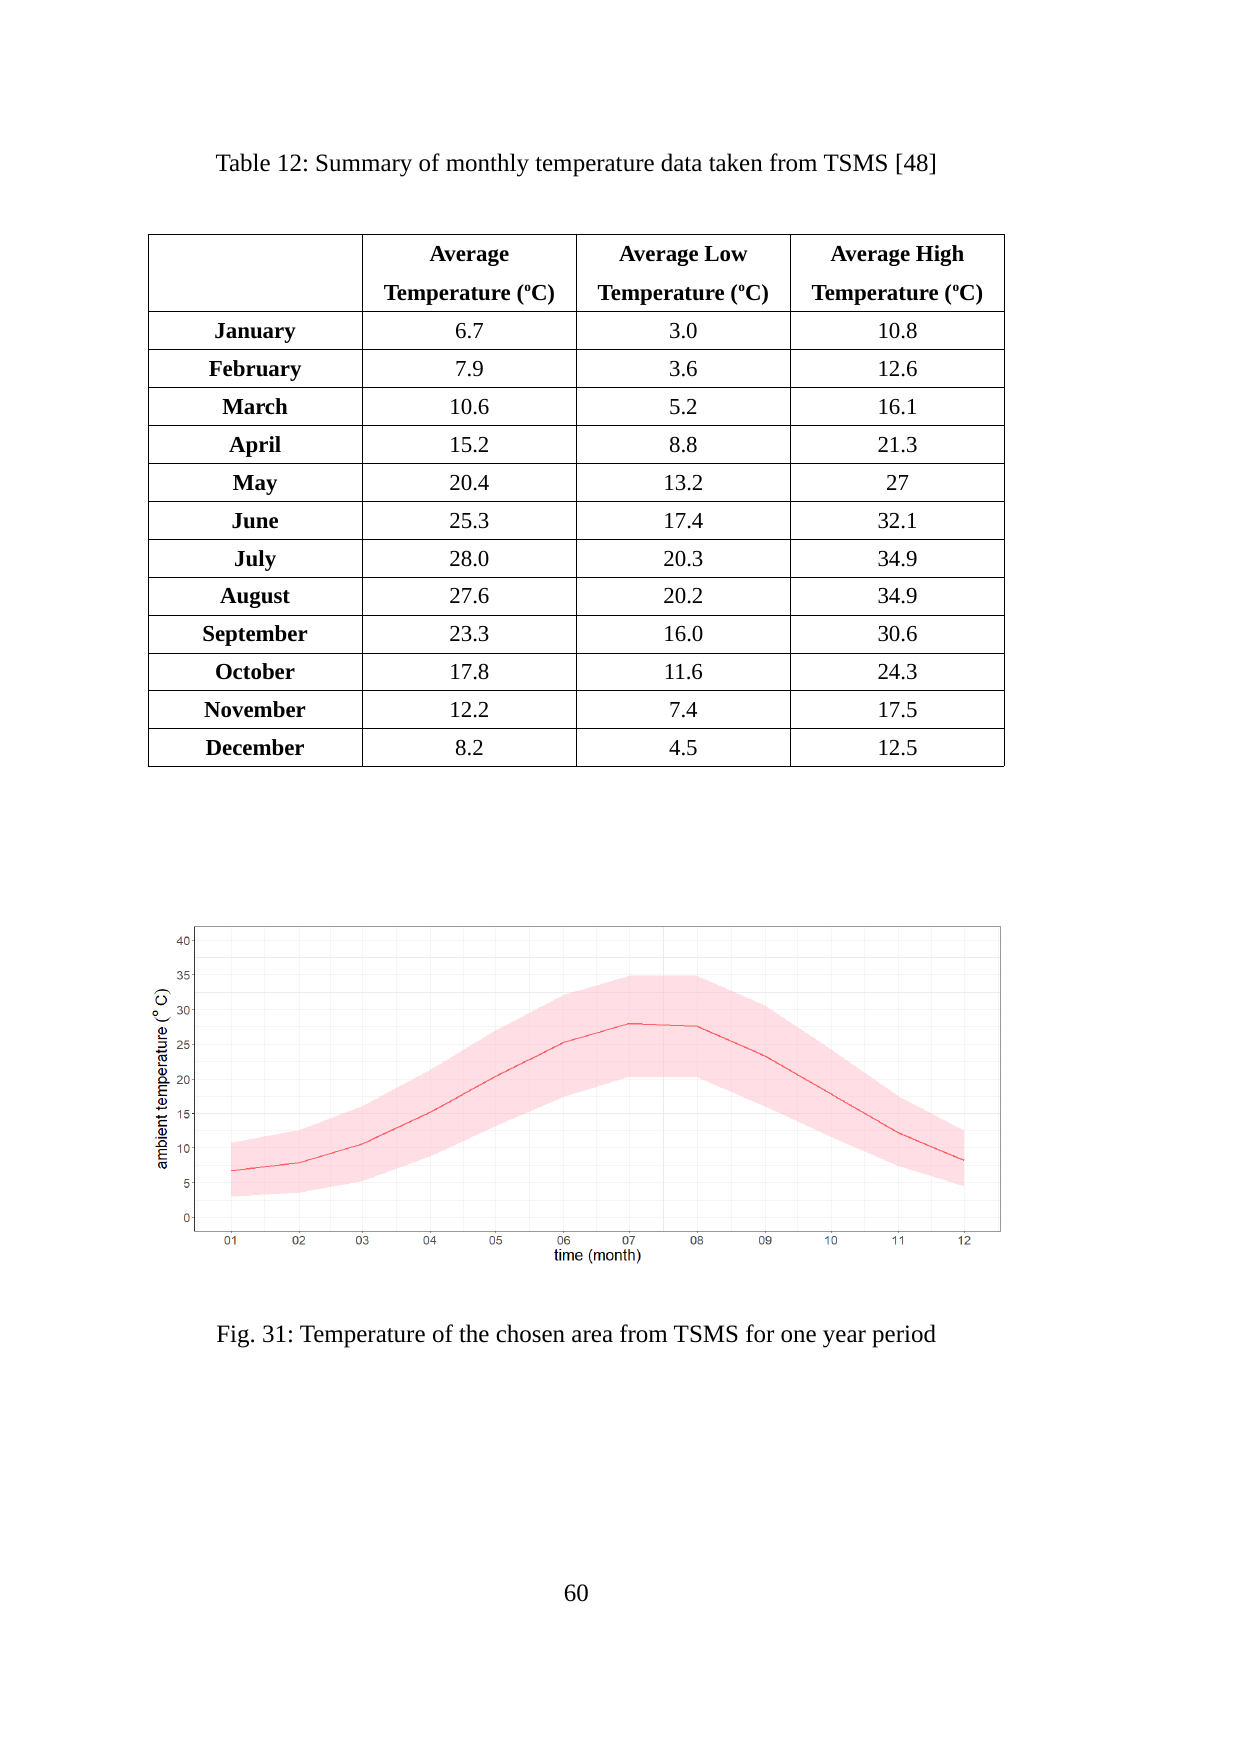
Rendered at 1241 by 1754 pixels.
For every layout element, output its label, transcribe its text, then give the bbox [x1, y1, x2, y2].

table_cell 8.2 [363, 729, 576, 766]
table_cell February [149, 350, 362, 387]
table_cell 7.4 [577, 691, 790, 728]
table_cell 8.8 [577, 426, 790, 463]
table_cell 17.5 [791, 691, 1004, 728]
table_cell October [149, 654, 362, 690]
table_cell 12.6 [791, 350, 1004, 387]
table_cell 28.0 [363, 540, 576, 577]
table_cell July [149, 540, 362, 577]
table_cell 4.5 [577, 729, 790, 766]
table_cell 3.6 [577, 350, 790, 387]
text Table 12: Summary of monthly temperature data taken from TSMS [48] [148, 148, 1004, 176]
table_header Average High Temperature (oC) [791, 235, 1004, 311]
table_cell 34.9 [791, 540, 1004, 577]
table_cell 32.1 [791, 502, 1004, 539]
table_cell 20.2 [577, 578, 790, 614]
table_cell 5.2 [577, 388, 790, 425]
table_cell 27.6 [363, 578, 576, 614]
table_cell 21.3 [791, 426, 1004, 463]
table_cell 34.9 [791, 578, 1004, 614]
table_cell 20.4 [363, 464, 576, 501]
table_cell 24.3 [791, 654, 1004, 690]
picture [147, 923, 1005, 1266]
table_cell 23.3 [363, 616, 576, 652]
table_cell 30.6 [791, 616, 1004, 652]
table_cell December [149, 729, 362, 766]
table_cell 27 [791, 464, 1004, 501]
table_cell 12.5 [791, 729, 1004, 766]
table_header Average Low Temperature (oC) [577, 235, 790, 311]
table_header [149, 235, 362, 311]
table_cell January [149, 312, 362, 349]
table_cell 10.8 [791, 312, 1004, 349]
text Fig. 31: Temperature of the chosen area from TSMS for one year period [148, 1319, 1004, 1348]
table_cell 25.3 [363, 502, 576, 539]
table_cell March [149, 388, 362, 425]
table_cell 3.0 [577, 312, 790, 349]
table_cell 6.7 [363, 312, 576, 349]
table_cell 13.2 [577, 464, 790, 501]
table_cell April [149, 426, 362, 463]
table_cell 11.6 [577, 654, 790, 690]
table_cell 7.9 [363, 350, 576, 387]
table_header Average Temperature (oC) [363, 235, 576, 311]
table_cell 16.0 [577, 616, 790, 652]
table_cell May [149, 464, 362, 501]
table_cell June [149, 502, 362, 539]
table_cell 12.2 [363, 691, 576, 728]
table_cell 20.3 [577, 540, 790, 577]
table_cell 16.1 [791, 388, 1004, 425]
table_cell 15.2 [363, 426, 576, 463]
table_cell August [149, 578, 362, 614]
table_cell November [149, 691, 362, 728]
table_cell 17.8 [363, 654, 576, 690]
table_cell 10.6 [363, 388, 576, 425]
table_cell September [149, 616, 362, 652]
table_cell 17.4 [577, 502, 790, 539]
